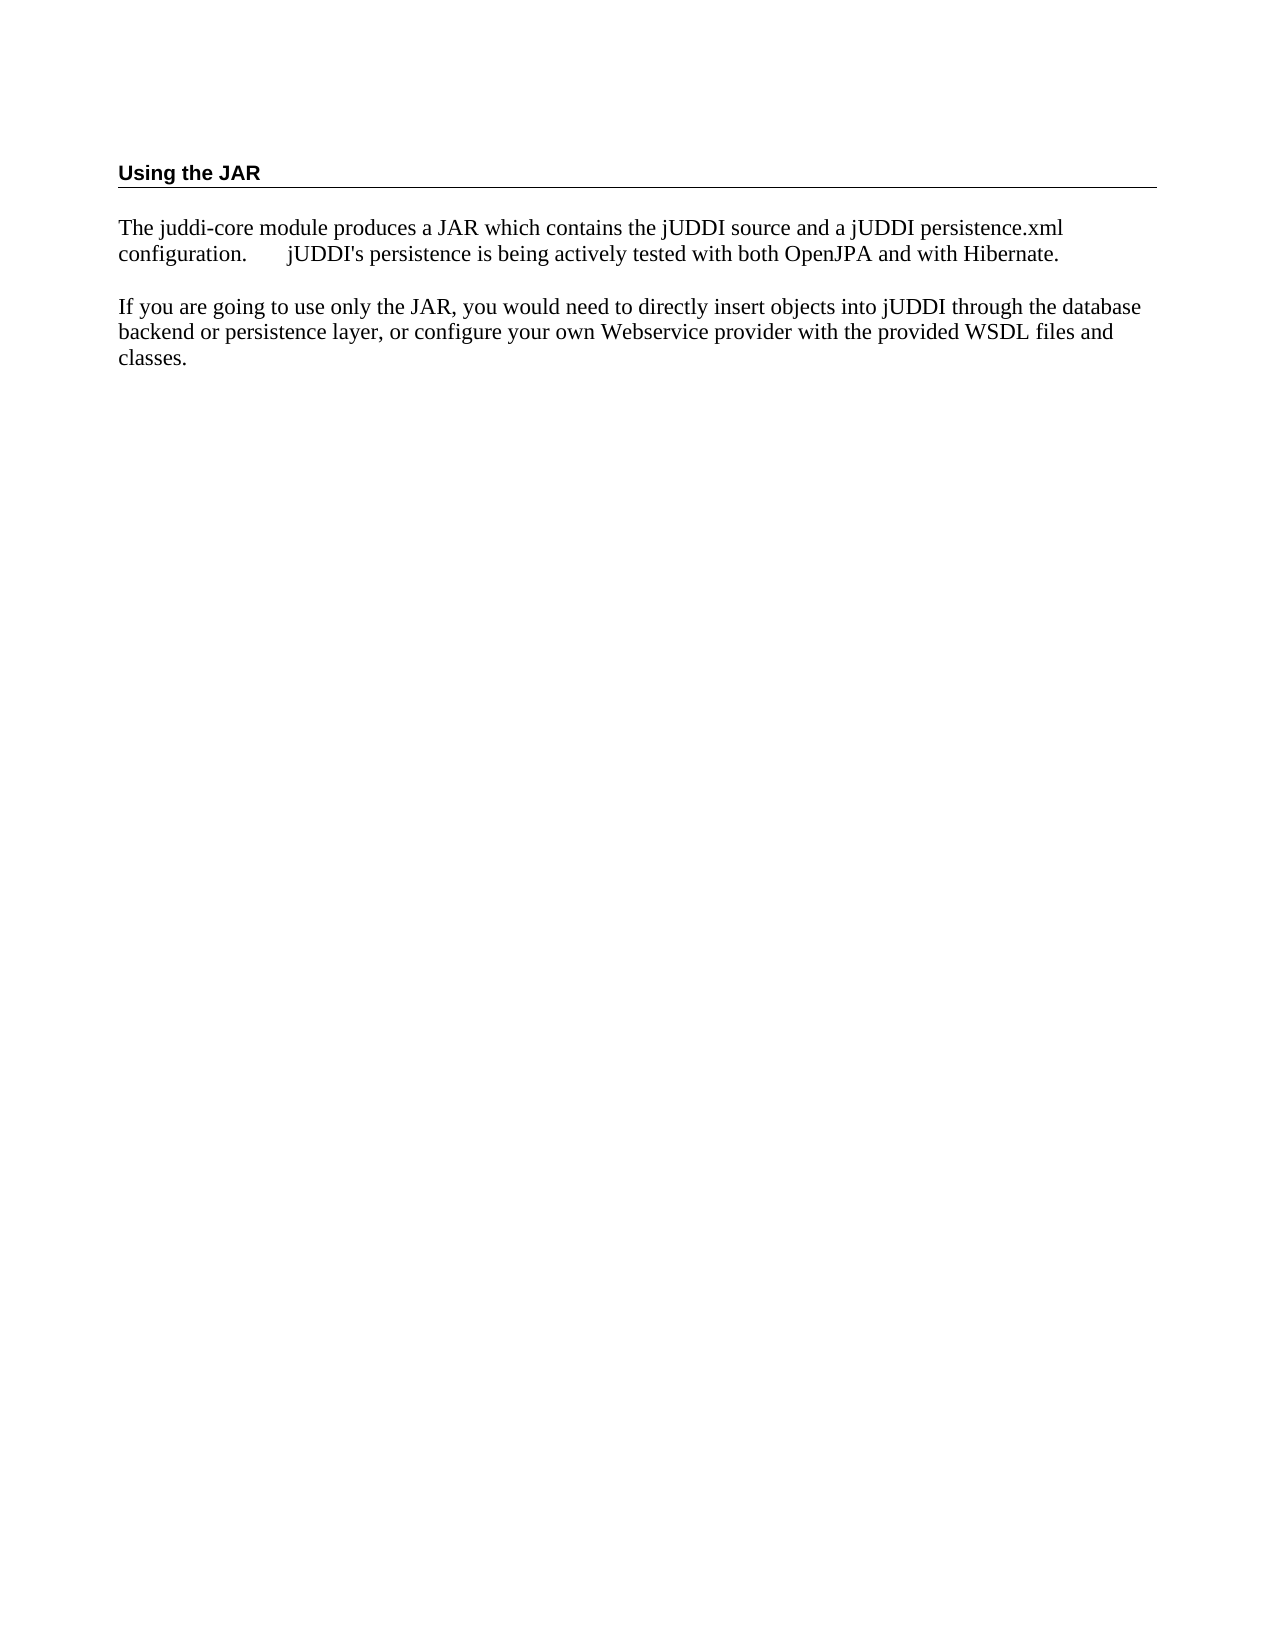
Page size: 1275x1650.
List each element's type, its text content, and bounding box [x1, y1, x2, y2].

text If you are going to use only the JAR, you would need to directly insert objects into jUDDI through the database backend or persistence layer, or configure your own Webservice provider with the provided WSDL files and classes. [118, 294, 1157, 370]
text The juddi-core module produces a JAR which contains the jUDDI source and a jUDDI persistence.xml configuration. jUDDI's persistence is being actively tested with both OpenJPA and with Hibernate. [118, 215, 1157, 266]
subtitle Using the JAR [118, 162, 1157, 187]
